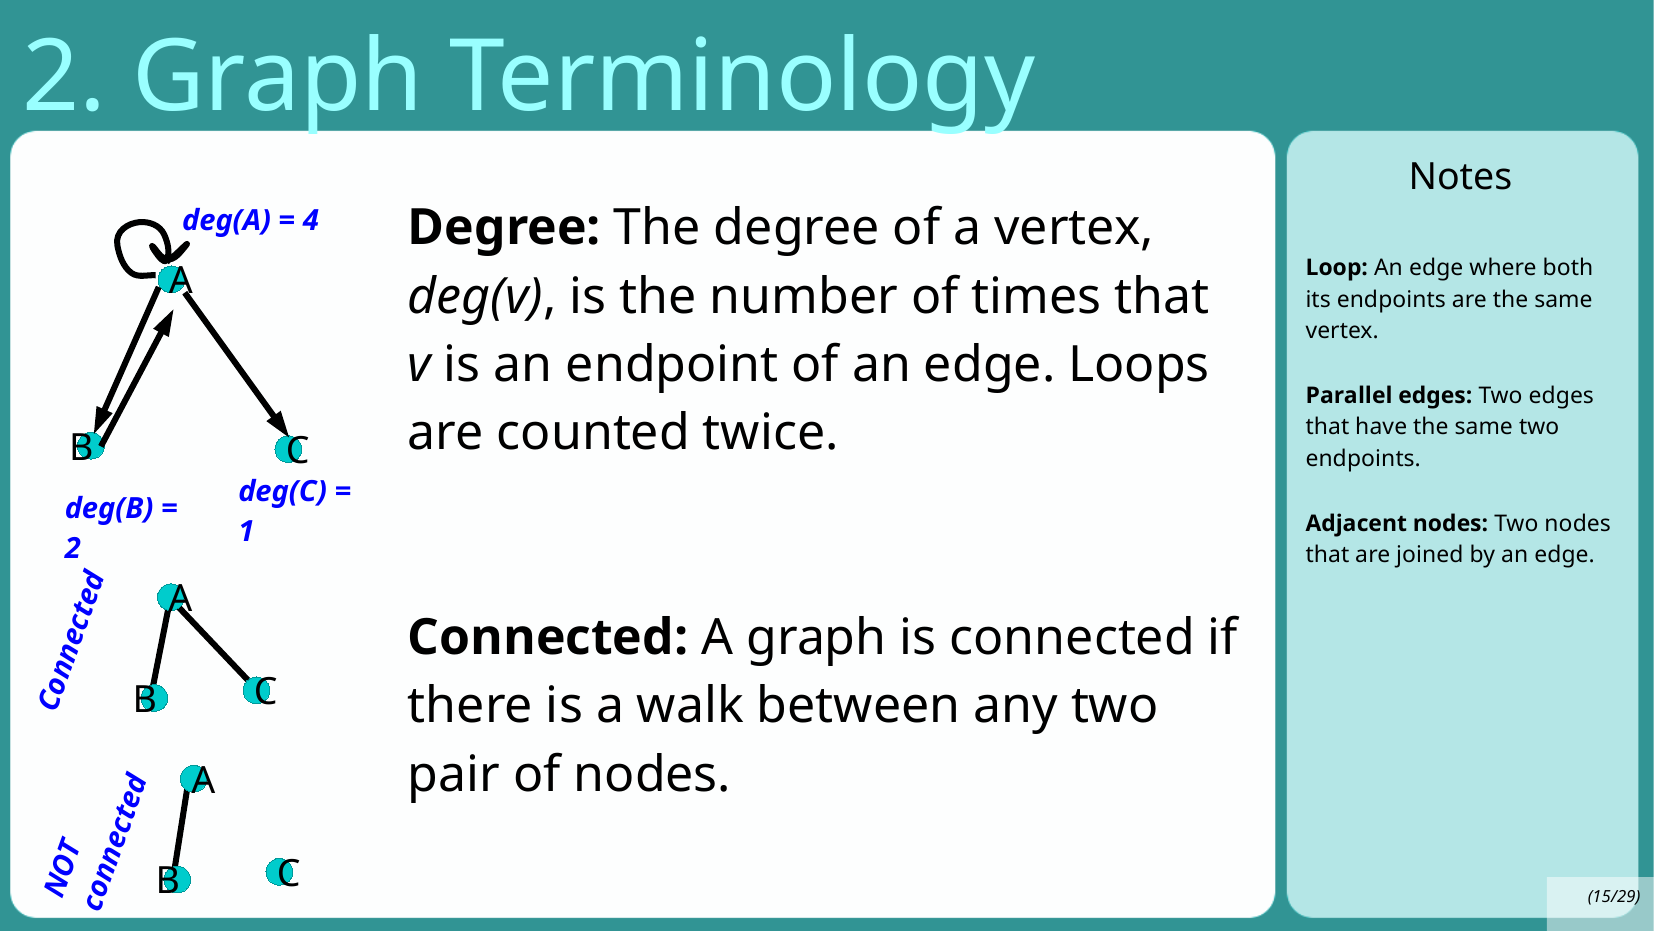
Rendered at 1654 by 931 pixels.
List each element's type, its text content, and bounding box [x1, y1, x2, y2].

text_box Connected [14, 537, 136, 736]
picture [0, 0, 1654, 931]
text_box A [176, 589, 184, 600]
text_box A [176, 271, 184, 282]
text_box B [148, 684, 168, 712]
text_box C [265, 858, 286, 886]
text_box A [180, 765, 201, 792]
text_box NOT connected [20, 723, 160, 928]
text_box A [199, 771, 207, 782]
text_box B [164, 869, 173, 878]
text_box Notes Loop: An edge where both its endpoints are the same vertex. Parallel edges: Two edges that have the same two endpoints. Adjacent nodes: Two nodes that are joined by an edge. [1290, 141, 1631, 661]
text_box B [77, 436, 87, 445]
text_box B [163, 880, 174, 890]
text_box A [195, 785, 206, 792]
text_box A [157, 583, 178, 611]
text_box B [141, 699, 151, 709]
text_box C [259, 680, 270, 701]
text_box B [84, 432, 105, 460]
text_box Degree: The degree of a vertex, deg(v), is the number of times that v is an endpoint of an edge. Loops are counted twice. Connected: A graph is connected if there is a walk between any two pair of nodes. [407, 191, 1244, 810]
title 2. Graph Terminology [22, 13, 1511, 130]
text_box A [172, 285, 184, 293]
text_box B [77, 447, 88, 457]
text_box deg(C) = 1 [223, 463, 390, 511]
text_box C [243, 676, 262, 704]
text_box deg(B) = 2 [50, 480, 216, 529]
text_box deg(A) = 4 [167, 191, 408, 239]
text_box C [282, 862, 293, 883]
text_box (<number>/29) [1546, 877, 1654, 931]
text_box B [141, 688, 150, 697]
text_box A [172, 603, 183, 611]
text_box A [158, 265, 178, 293]
text_box C [291, 439, 302, 460]
text_box C [274, 435, 294, 463]
text_box B [172, 866, 191, 893]
